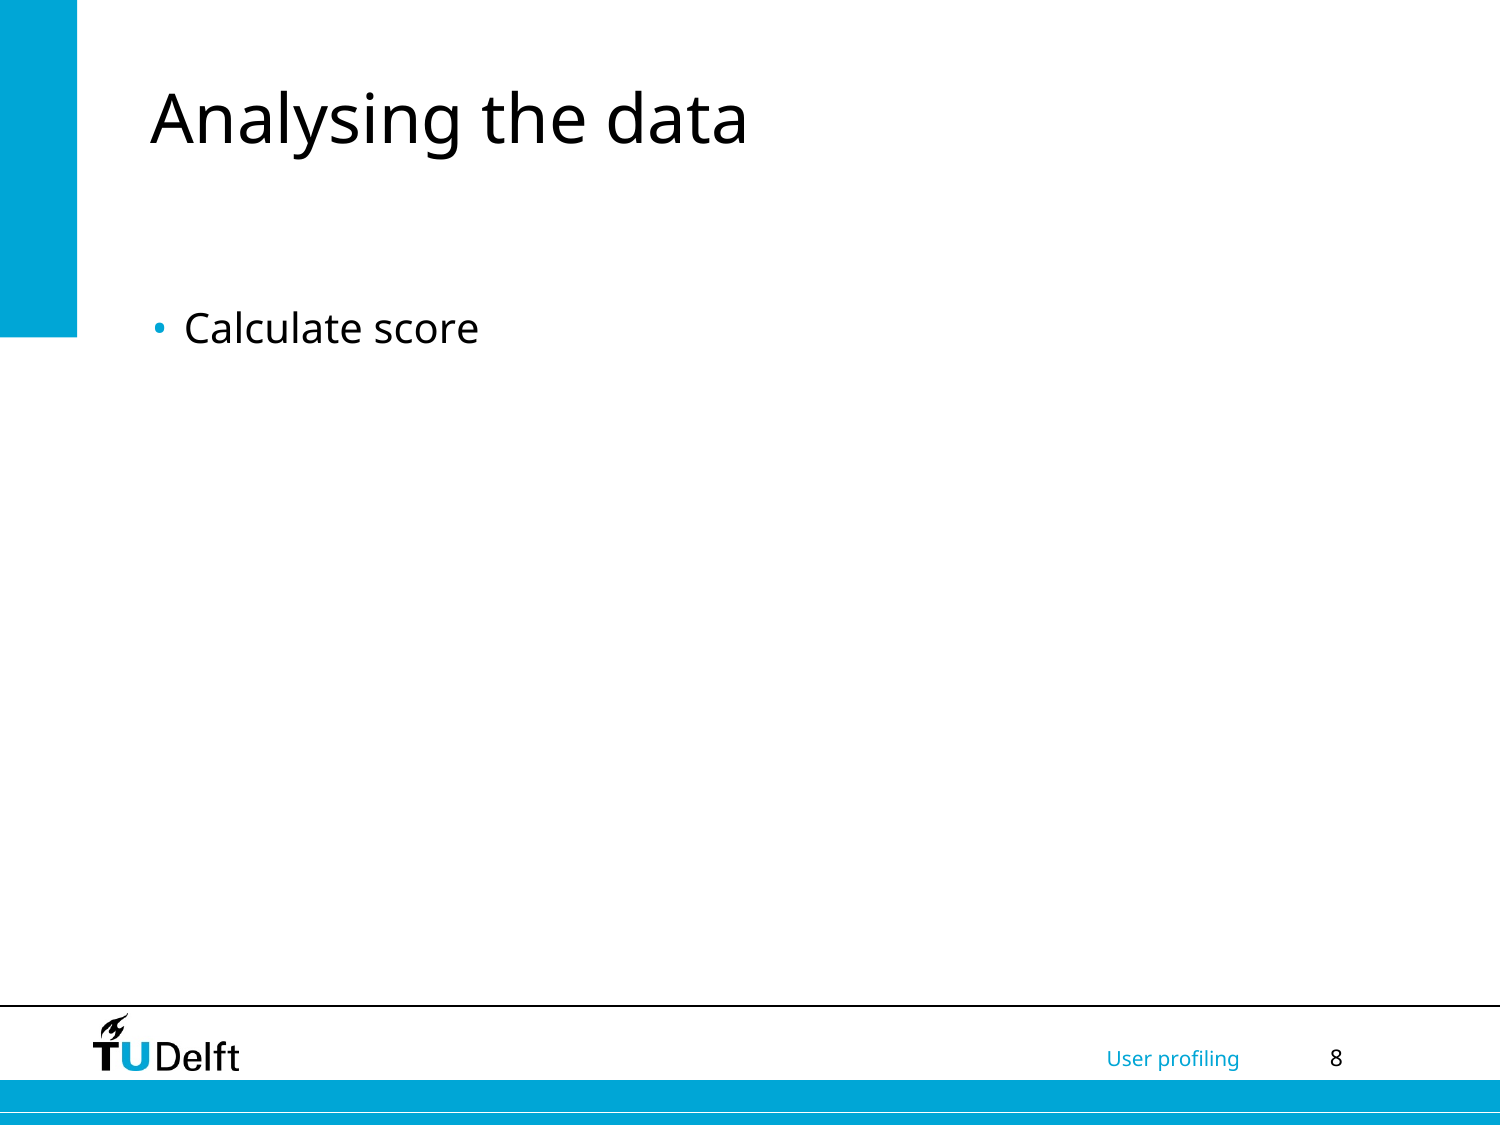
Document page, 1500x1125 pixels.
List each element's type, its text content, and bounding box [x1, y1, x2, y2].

title Analysing the data [150, 74, 1326, 280]
picture [93, 1013, 239, 1071]
list Calculate score [151, 299, 1323, 876]
